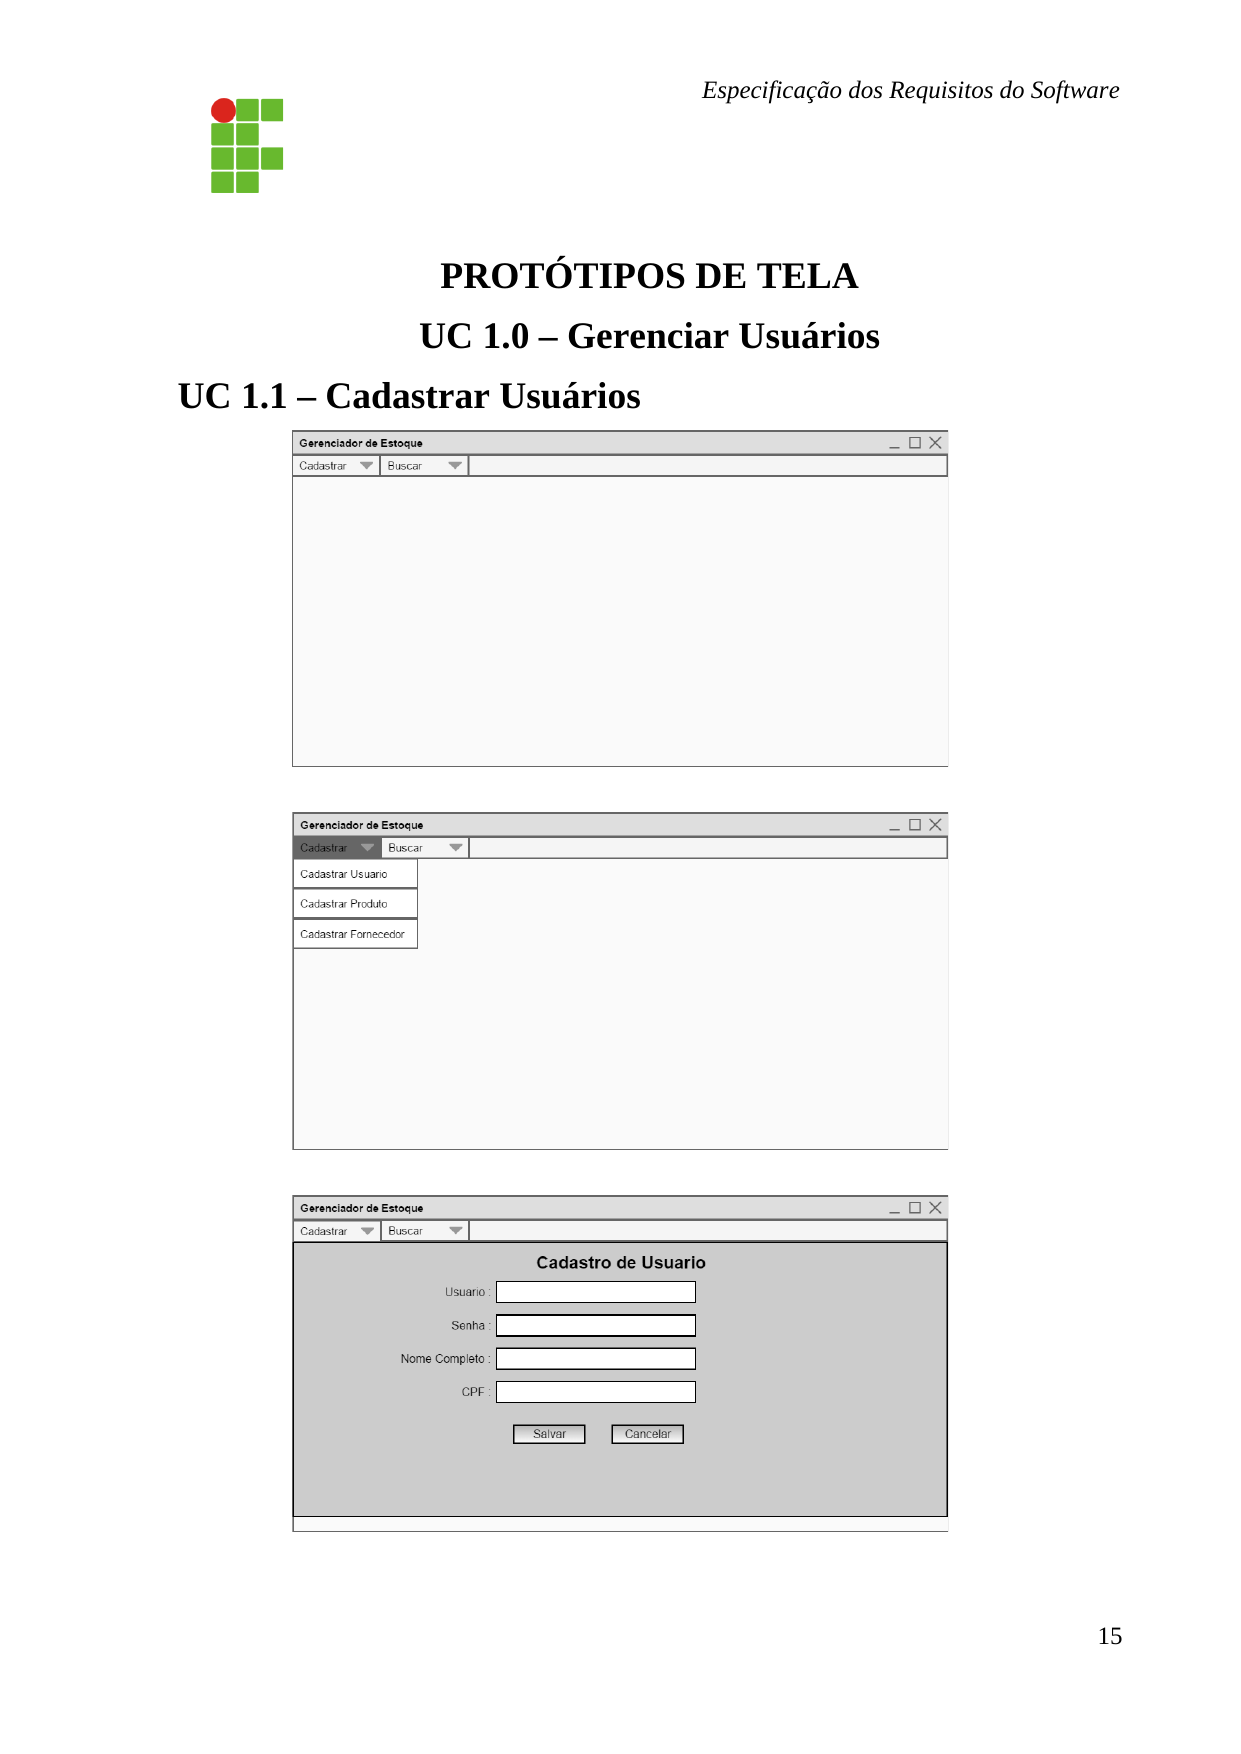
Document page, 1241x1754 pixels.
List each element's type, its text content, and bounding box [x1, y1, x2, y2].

text PROTÓTIPOS DE TELA [177, 253, 1122, 296]
text UC 1.0 – Gerenciar Usuários [177, 313, 1122, 357]
text UC 1.1 – Cadastrar Usuários [177, 374, 1122, 417]
